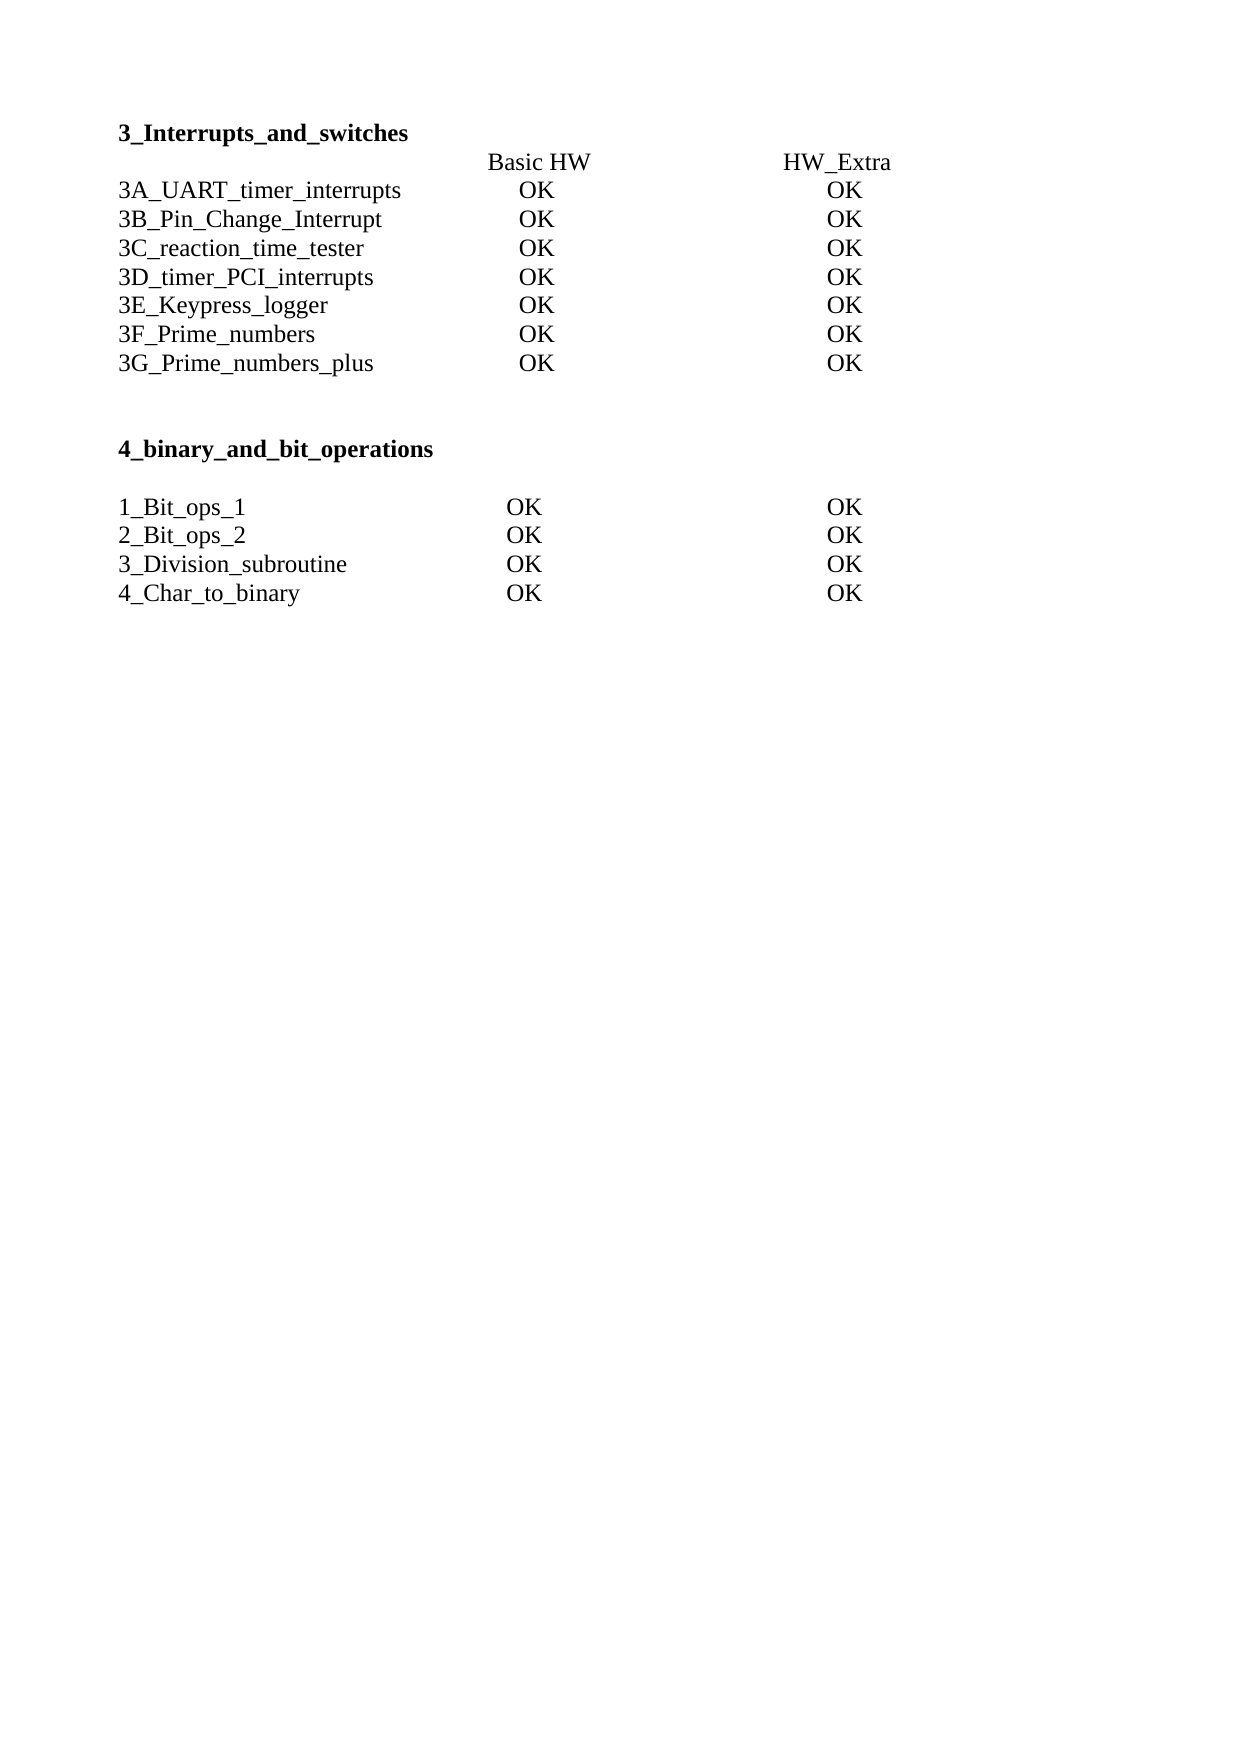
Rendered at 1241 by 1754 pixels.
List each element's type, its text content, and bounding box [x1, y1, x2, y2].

text 4_Char_to_binary OK OK [118, 578, 1122, 607]
text 3E_Keypress_logger OK OK [118, 291, 1122, 319]
text 3A_UART_timer_interrupts OK OK [118, 176, 1122, 204]
text 2_Bit_ops_2 OK OK [118, 521, 1122, 549]
text 3B_Pin_Change_Interrupt OK OK [118, 204, 1122, 233]
text 3G_Prime_numbers_plus OK OK [118, 348, 1122, 377]
text 3D_timer_PCI_interrupts OK OK [118, 262, 1122, 291]
text Basic HW HW_Extra [118, 147, 1122, 176]
text 3_Division_subroutine OK OK [118, 549, 1122, 578]
text 1_Bit_ops_1 OK OK [118, 492, 1122, 521]
text 3_Interrupts_and_switches [118, 118, 1122, 147]
text 4_binary_and_bit_operations [118, 434, 1122, 463]
text 3F_Prime_numbers OK OK [118, 319, 1122, 348]
text 3C_reaction_time_tester OK OK [118, 233, 1122, 262]
